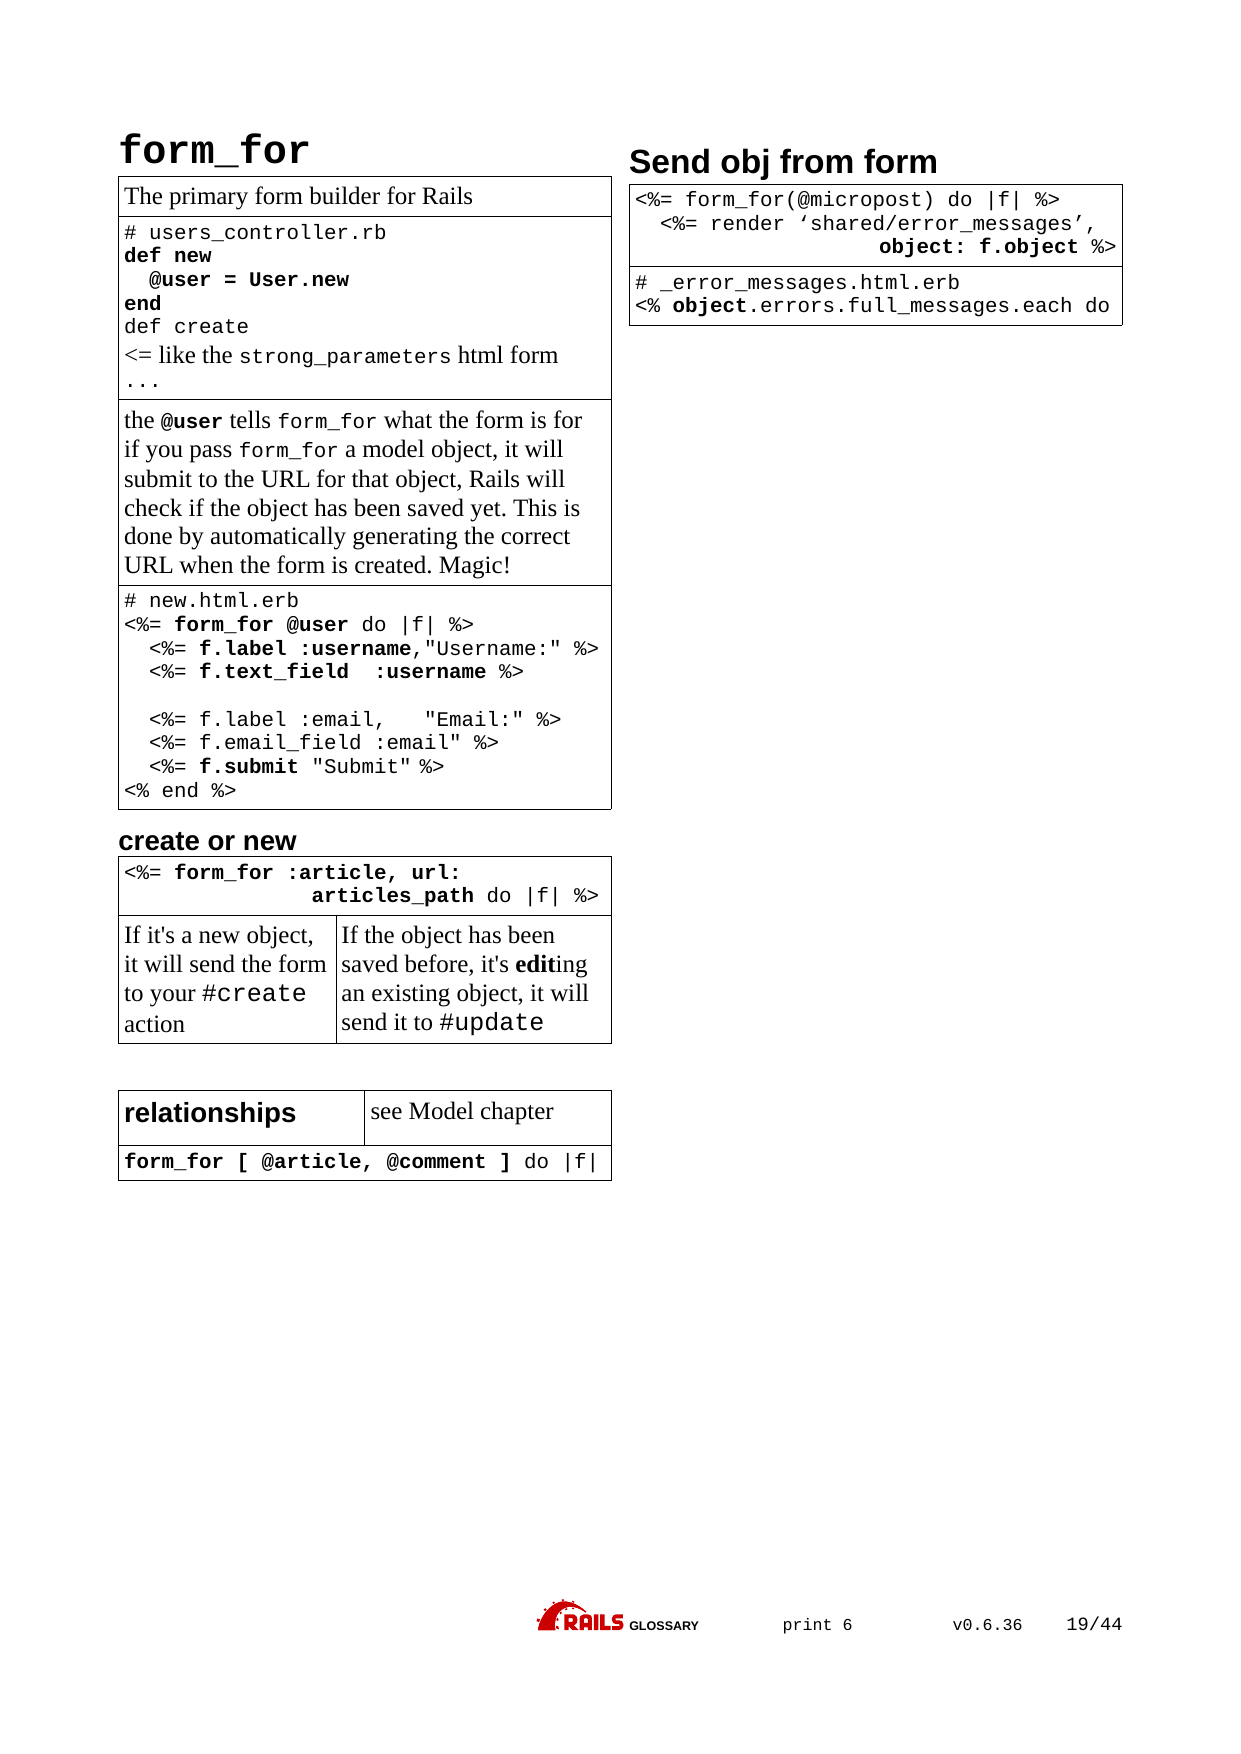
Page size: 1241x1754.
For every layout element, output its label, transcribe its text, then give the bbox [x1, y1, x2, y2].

table_cell If the object has been saved before, it's editing an existing object, it will send it to #update [337, 916, 611, 1043]
subtitle Send obj from form [629, 142, 1122, 181]
table_cell the @user tells form_for what the form is for if you pass form_for a model object, it will submit to the URL for that object, Rails will check if the object has been saved yet. This is done by automatically generating the correct URL when the form is created. Magic! [119, 400, 611, 585]
table_header see Model chapter [365, 1091, 611, 1145]
table_header relationships [119, 1091, 364, 1145]
table_cell # users_controller.rb def new @user = User.new end def create <= like the strong_parameters html form ... [119, 217, 611, 399]
table_cell # _error_messages.html.erb <% object.errors.full_messages.each do [630, 267, 1122, 325]
table_header <%= form_for :article, url: articles_path do |f| %> [119, 857, 611, 915]
table_header form_for [ @article, @comment ] do |f| [119, 1146, 611, 1180]
table_header <%= form_for(@micropost) do |f| %> <%= render ‘shared/error_messages’, object: f.object %> [630, 185, 1122, 266]
table_cell If it's a new object, it will send the form to your #create action [119, 916, 336, 1043]
subtitle form_for [118, 130, 611, 176]
subtitle create or new [118, 824, 611, 856]
table_cell # new.html.erb <%= form_for @user do |f| %> <%= f.label :username,"Username:" %> <%= f.text_field :username %> <%= f.label :email, "Email:" %> <%= f.email_field :email" %> <%= f.submit "Submit" %> <% end %> [119, 586, 611, 809]
table_header The primary form builder for Rails [119, 177, 611, 216]
